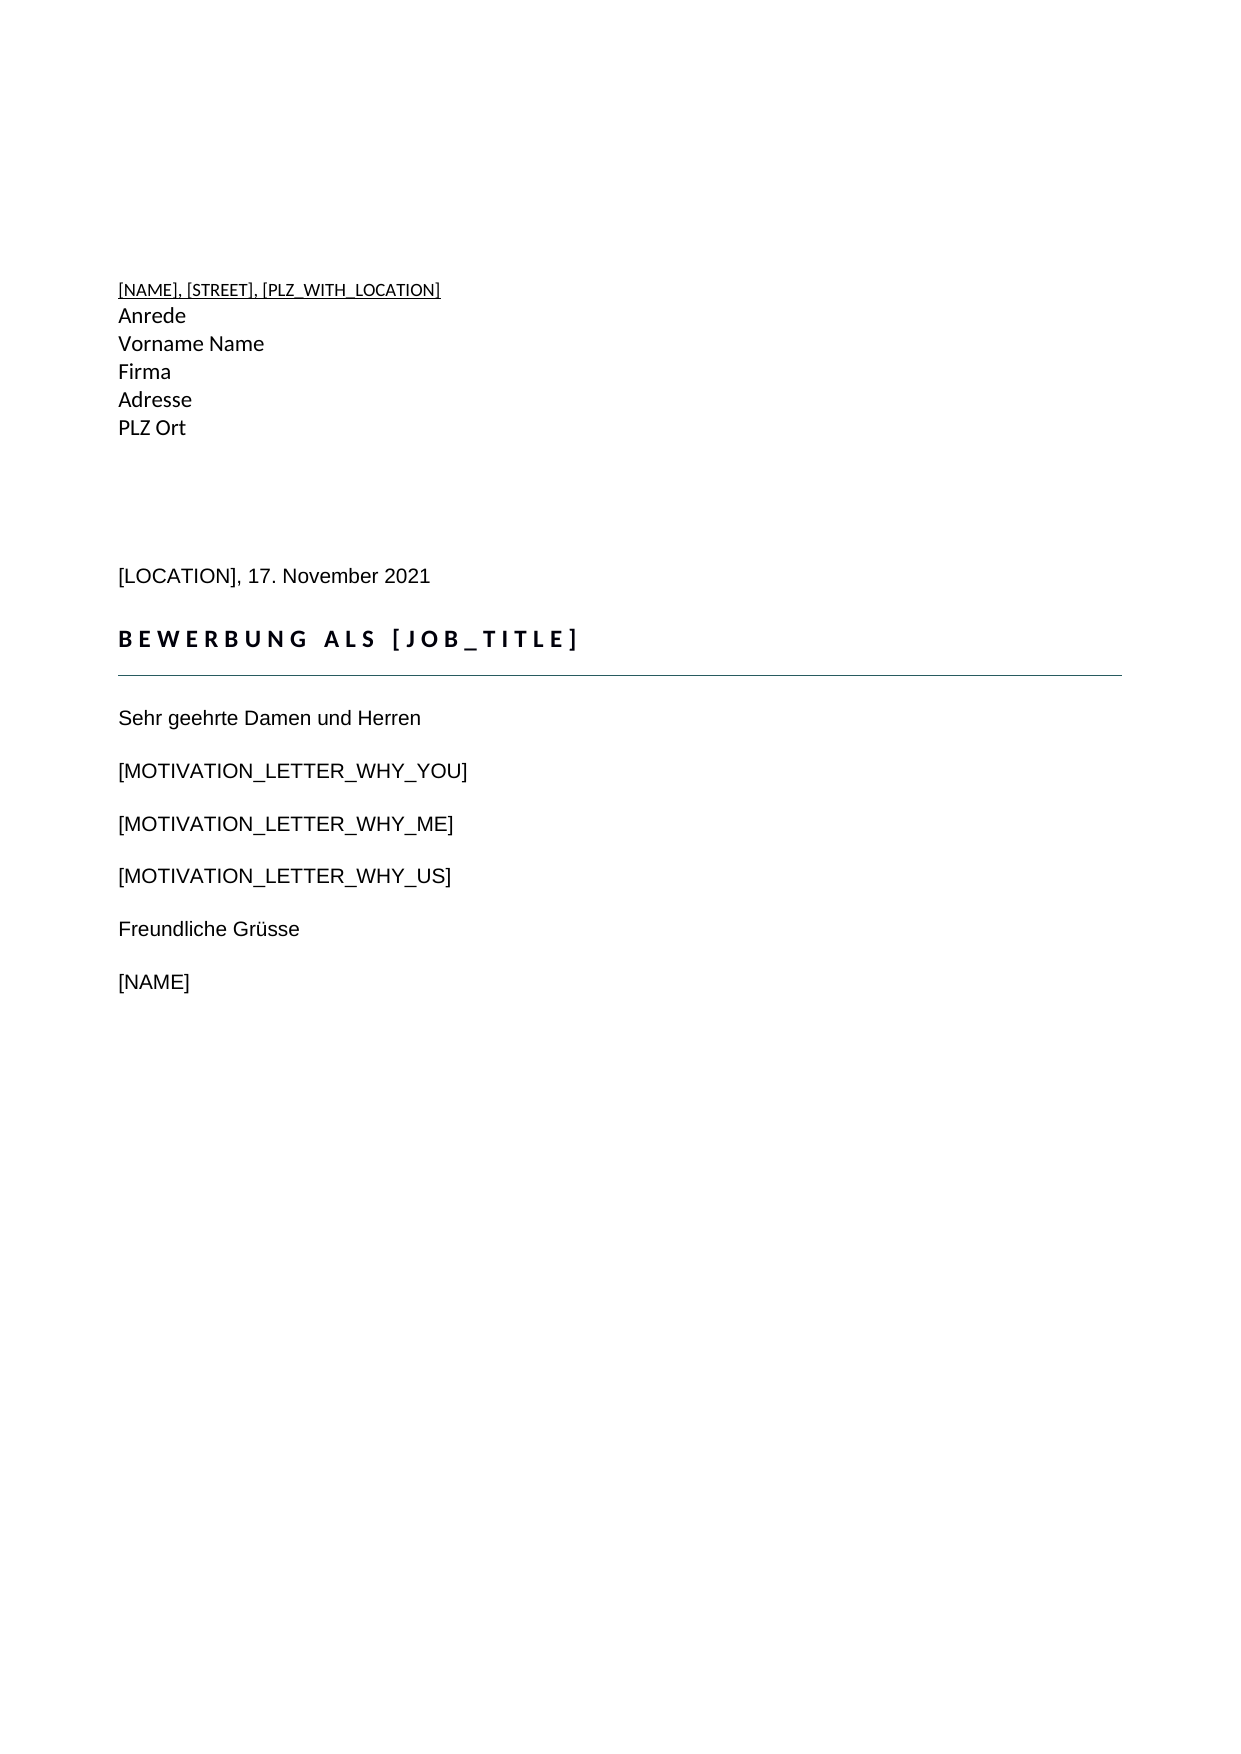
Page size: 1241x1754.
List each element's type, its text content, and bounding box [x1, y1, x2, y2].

text [LOCATION], 17. November 2021 [118, 564, 1122, 588]
text [NAME], [STREET], [PLZ_WITH_LOCATION] [118, 278, 1122, 301]
text Vorname Name [118, 329, 1122, 357]
text Adresse [118, 386, 1122, 413]
text [MOTIVATION_LETTER_WHY_US] [118, 864, 1122, 888]
text Freundliche Grüsse [118, 917, 1122, 941]
text PLZ Ort [118, 413, 1122, 442]
text [MOTIVATION_LETTER_WHY_YOU] [118, 759, 1122, 783]
text [NAME] [118, 970, 1122, 994]
text Firma [118, 357, 1122, 386]
text Anrede [118, 301, 1122, 329]
subtitle Bewerbung als [JOB_TITLE] [118, 621, 1122, 675]
text [MOTIVATION_LETTER_WHY_ME] [118, 812, 1122, 836]
text Sehr geehrte Damen und Herren [118, 706, 1122, 730]
